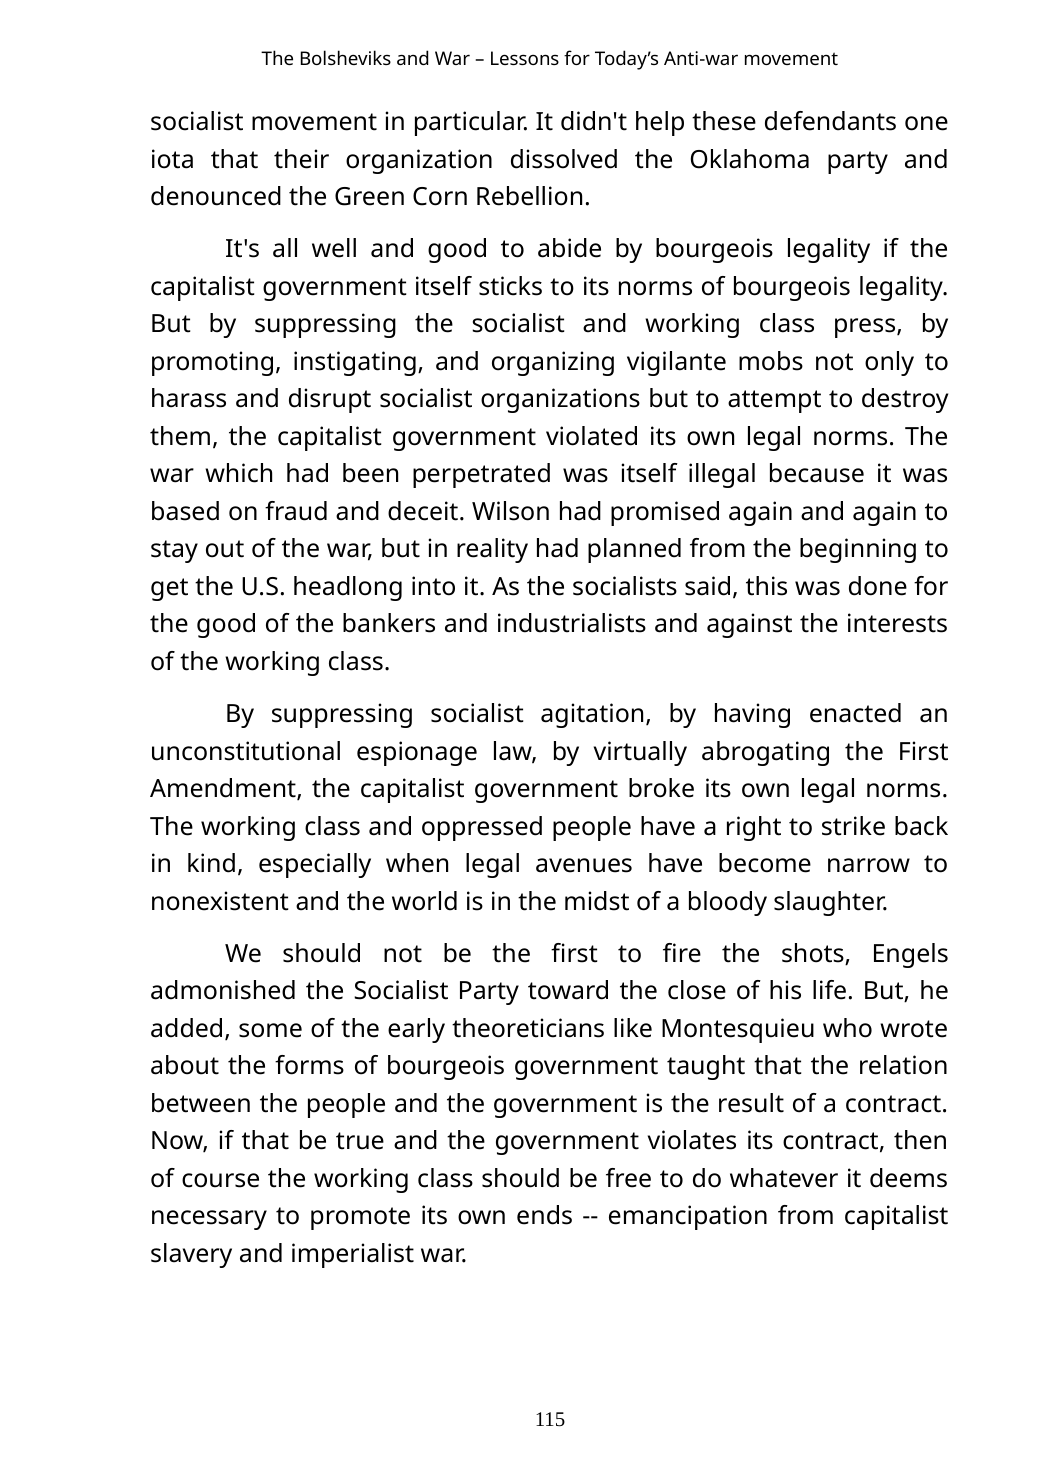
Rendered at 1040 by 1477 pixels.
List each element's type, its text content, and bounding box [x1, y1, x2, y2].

text By suppressing socialist agitation, by having enacted an unconstitutional espionage law, by virtually abrogating the First Amendment, the capitalist government broke its own legal norms. The working class and oppressed people have a right to strike back in kind, especially when legal avenues have become narrow to nonexistent and the world is in the midst of a bloody slaughter. [150, 692, 949, 917]
text socialist movement in particular. It didn't help these defendants one iota that their organization dissolved the Oklahoma party and denounced the Green Corn Rebellion. [150, 101, 949, 213]
text It's all well and good to abide by bourgeois legality if the capitalist government itself sticks to its norms of bourgeois legality. But by suppressing the socialist and working class press, by promoting, instigating, and organizing vigilante mobs not only to harass and disrupt socialist organizations but to attempt to destroy them, the capitalist government violated its own legal norms. The war which had been perpetrated was itself illegal because it was based on fraud and deceit. Wilson had promised again and again to stay out of the war, but in reality had planned from the beginning to get the U.S. headlong into it. As the socialists said, this was done for the good of the bankers and industrialists and against the interests of the working class. [150, 228, 949, 678]
text We should not be the first to fire the shots, Engels admonished the Socialist Party toward the close of his life. But, he added, some of the early theoreticians like Montesquieu who wrote about the forms of bourgeois government taught that the relation between the people and the government is the result of a contract. Now, if that be true and the government violates its contract, then of course the working class should be free to do whatever it deems necessary to promote its own ends -- emancipation from capitalist slavery and imperialist war. [150, 932, 949, 1269]
